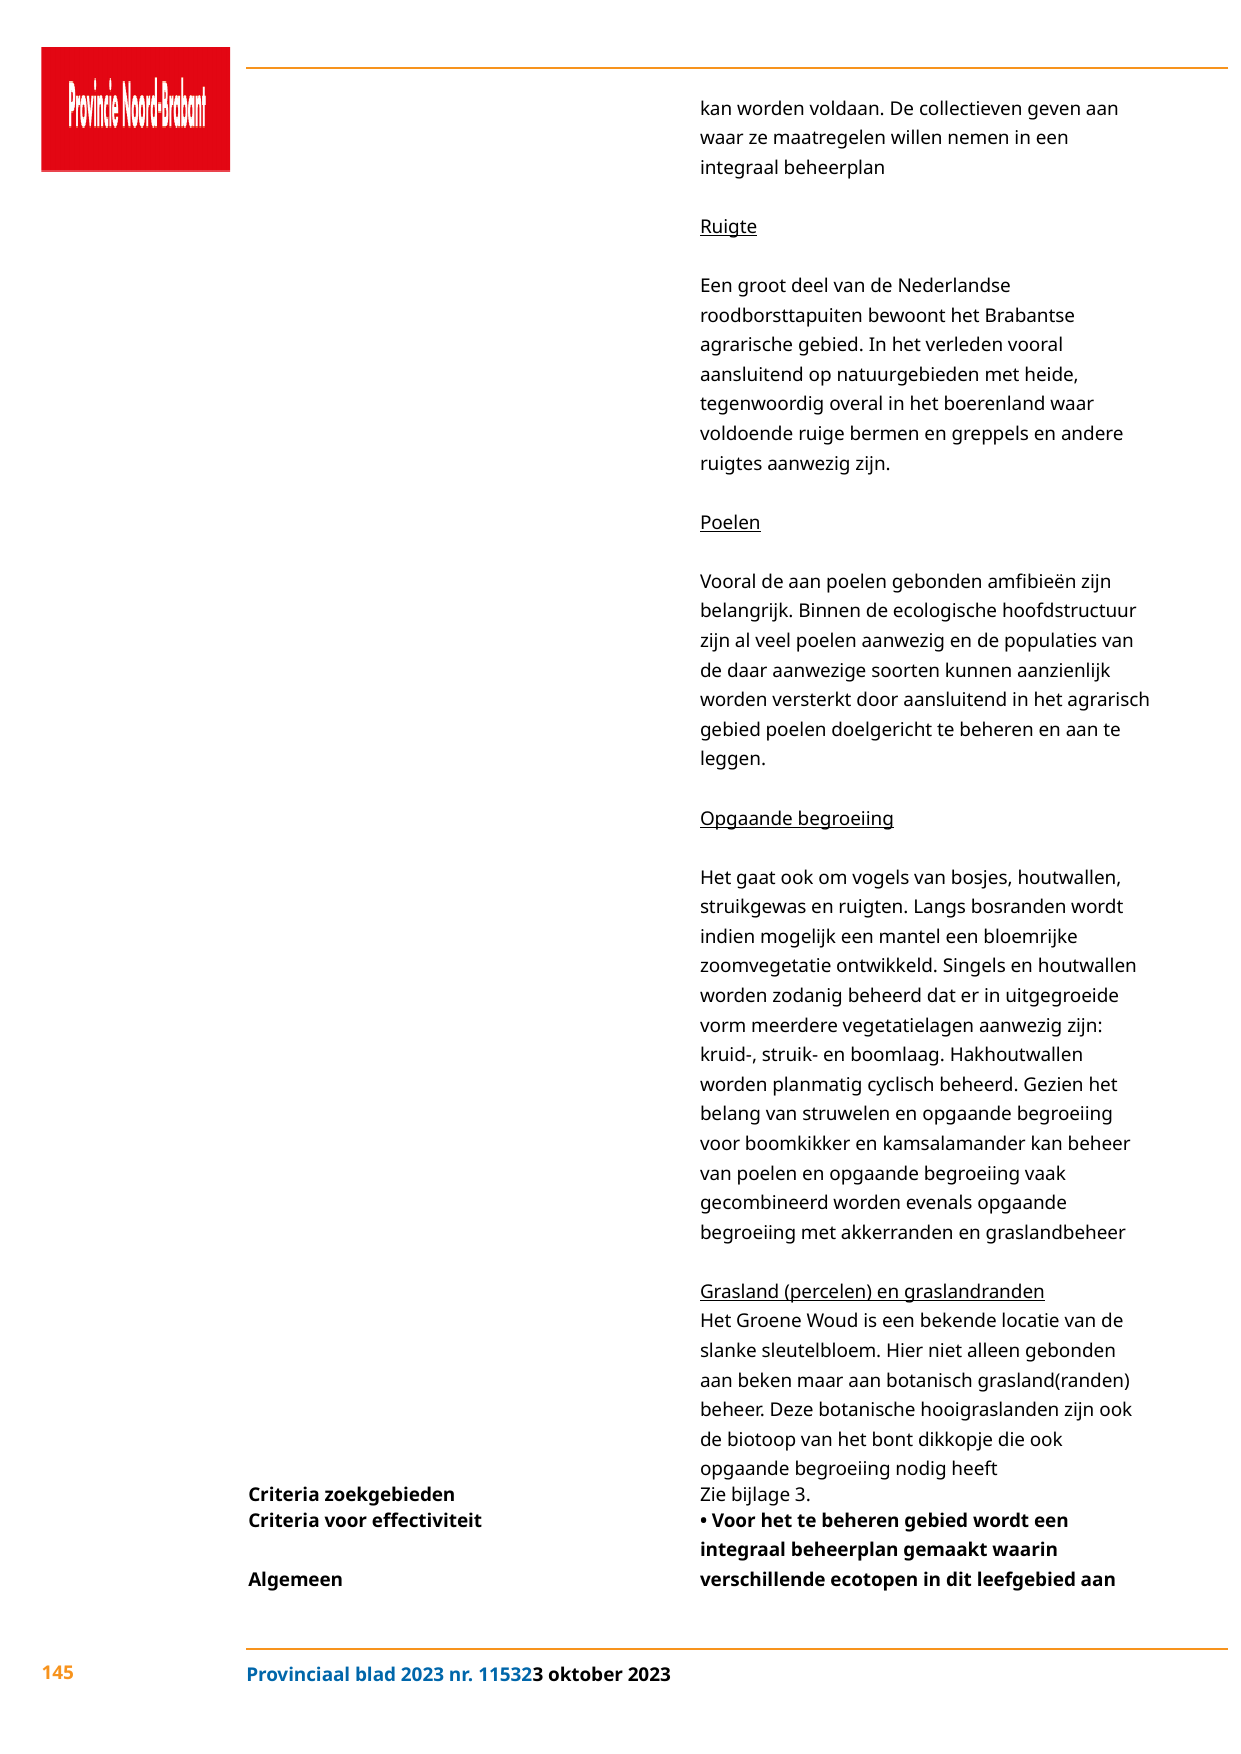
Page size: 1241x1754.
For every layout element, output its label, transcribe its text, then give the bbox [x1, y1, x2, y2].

table_cell Criteria zoekgebieden [248, 1481, 700, 1507]
picture [41, 47, 231, 172]
table_cell Zie bijlage 3. [700, 1481, 1152, 1507]
table_cell • Voor het te beheren gebied wordt een integraal beheerplan gemaakt waarin verschillende ecotopen in dit leefgebied aan [700, 1507, 1152, 1592]
table_cell kan worden voldaan. De collectieven geven aan waar ze maatregelen willen nemen in een integraal beheerplan Ruigte Een groot deel van de Nederlandse roodborsttapuiten bewoont het Brabantse agrarische gebied. In het verleden vooral aansluitend op natuurgebieden met heide, tegenwoordig overal in het boerenland waar voldoende ruige bermen en greppels en andere ruigtes aanwezig zijn. Poelen Vooral de aan poelen gebonden amfibieën zijn belangrijk. Binnen de ecologische hoofdstructuur zijn al veel poelen aanwezig en de populaties van de daar aanwezige soorten kunnen aanzienlijk worden versterkt door aansluitend in het agrarisch gebied poelen doelgericht te beheren en aan te leggen. Opgaande begroeiing Het gaat ook om vogels van bosjes, houtwallen, struikgewas en ruigten. Langs bosranden wordt indien mogelijk een mantel een bloemrijke zoomvegetatie ontwikkeld. Singels en houtwallen worden zodanig beheerd dat er in uitgegroeide vorm meerdere vegetatielagen aanwezig zijn: kruid-, struik- en boomlaag. Hakhoutwallen worden planmatig cyclisch beheerd. Gezien het belang van struwelen en opgaande begroeiing voor boomkikker en kamsalamander kan beheer van poelen en opgaande begroeiing vaak gecombineerd worden evenals opgaande begroeiing met akkerranden en graslandbeheer Grasland (percelen) en graslandranden Het Groene Woud is een bekende locatie van de slanke sleutelbloem. Hier niet alleen gebonden aan beken maar aan botanisch grasland(randen) beheer. Deze botanische hooigraslanden zijn ook de biotoop van het bont dikkopje die ook opgaande begroeiing nodig heeft [700, 95, 1152, 1481]
table_cell Criteria voor effectiviteit Algemeen [248, 1507, 700, 1592]
table_cell [248, 95, 700, 1481]
